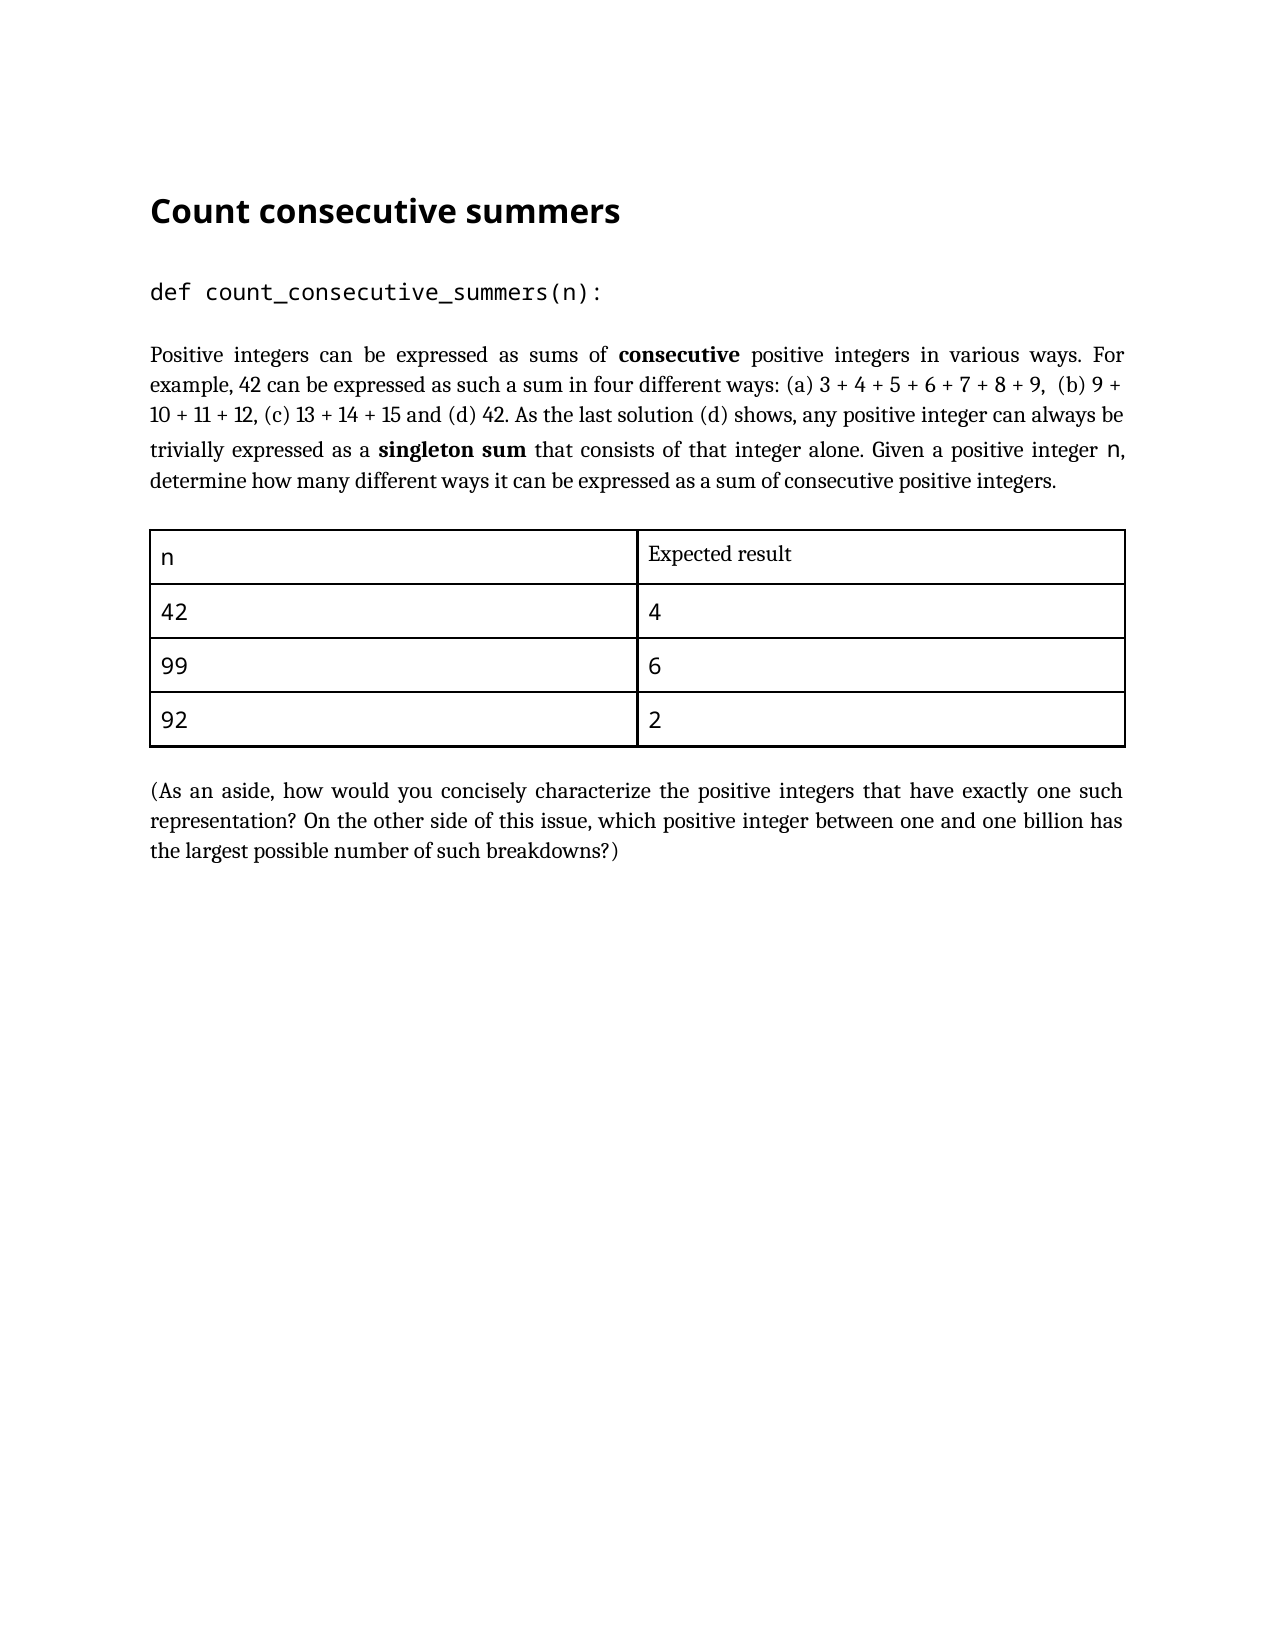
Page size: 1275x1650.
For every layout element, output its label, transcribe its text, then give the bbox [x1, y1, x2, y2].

table_cell 92 [151, 693, 636, 745]
table_header n [151, 531, 636, 583]
table_header Expected result [639, 531, 1124, 583]
table_cell 4 [639, 585, 1124, 637]
table_cell 42 [151, 585, 636, 637]
text Positive integers can be expressed as sums of consecutive positive integers in various ways. For example, 42 can be expressed as such a sum in four different ways: (a) 3 + 4 + 5 + 6 + 7 + 8 + 9, (b) 9 + 10 + 11 + 12, (c) 13 + 14 + 15 and (d) 42. As the last solution (d) shows, any positive integer can always be trivially expressed as a singleton sum that consists of that integer alone. Given a positive integer n, determine how many different ways it can be expressed as a sum of consecutive positive integers. [150, 342, 1125, 495]
table_cell 6 [639, 639, 1124, 691]
subtitle Count consecutive summers [150, 187, 1125, 233]
table_cell 99 [151, 639, 636, 691]
text def count_consecutive_summers(n): [150, 276, 1125, 307]
table_cell 2 [639, 693, 1124, 745]
text (As an aside, how would you concisely characterize the positive integers that have exactly one such representation? On the other side of this issue, which positive integer between one and one billion has the largest possible number of such breakdowns?) [150, 778, 1125, 864]
